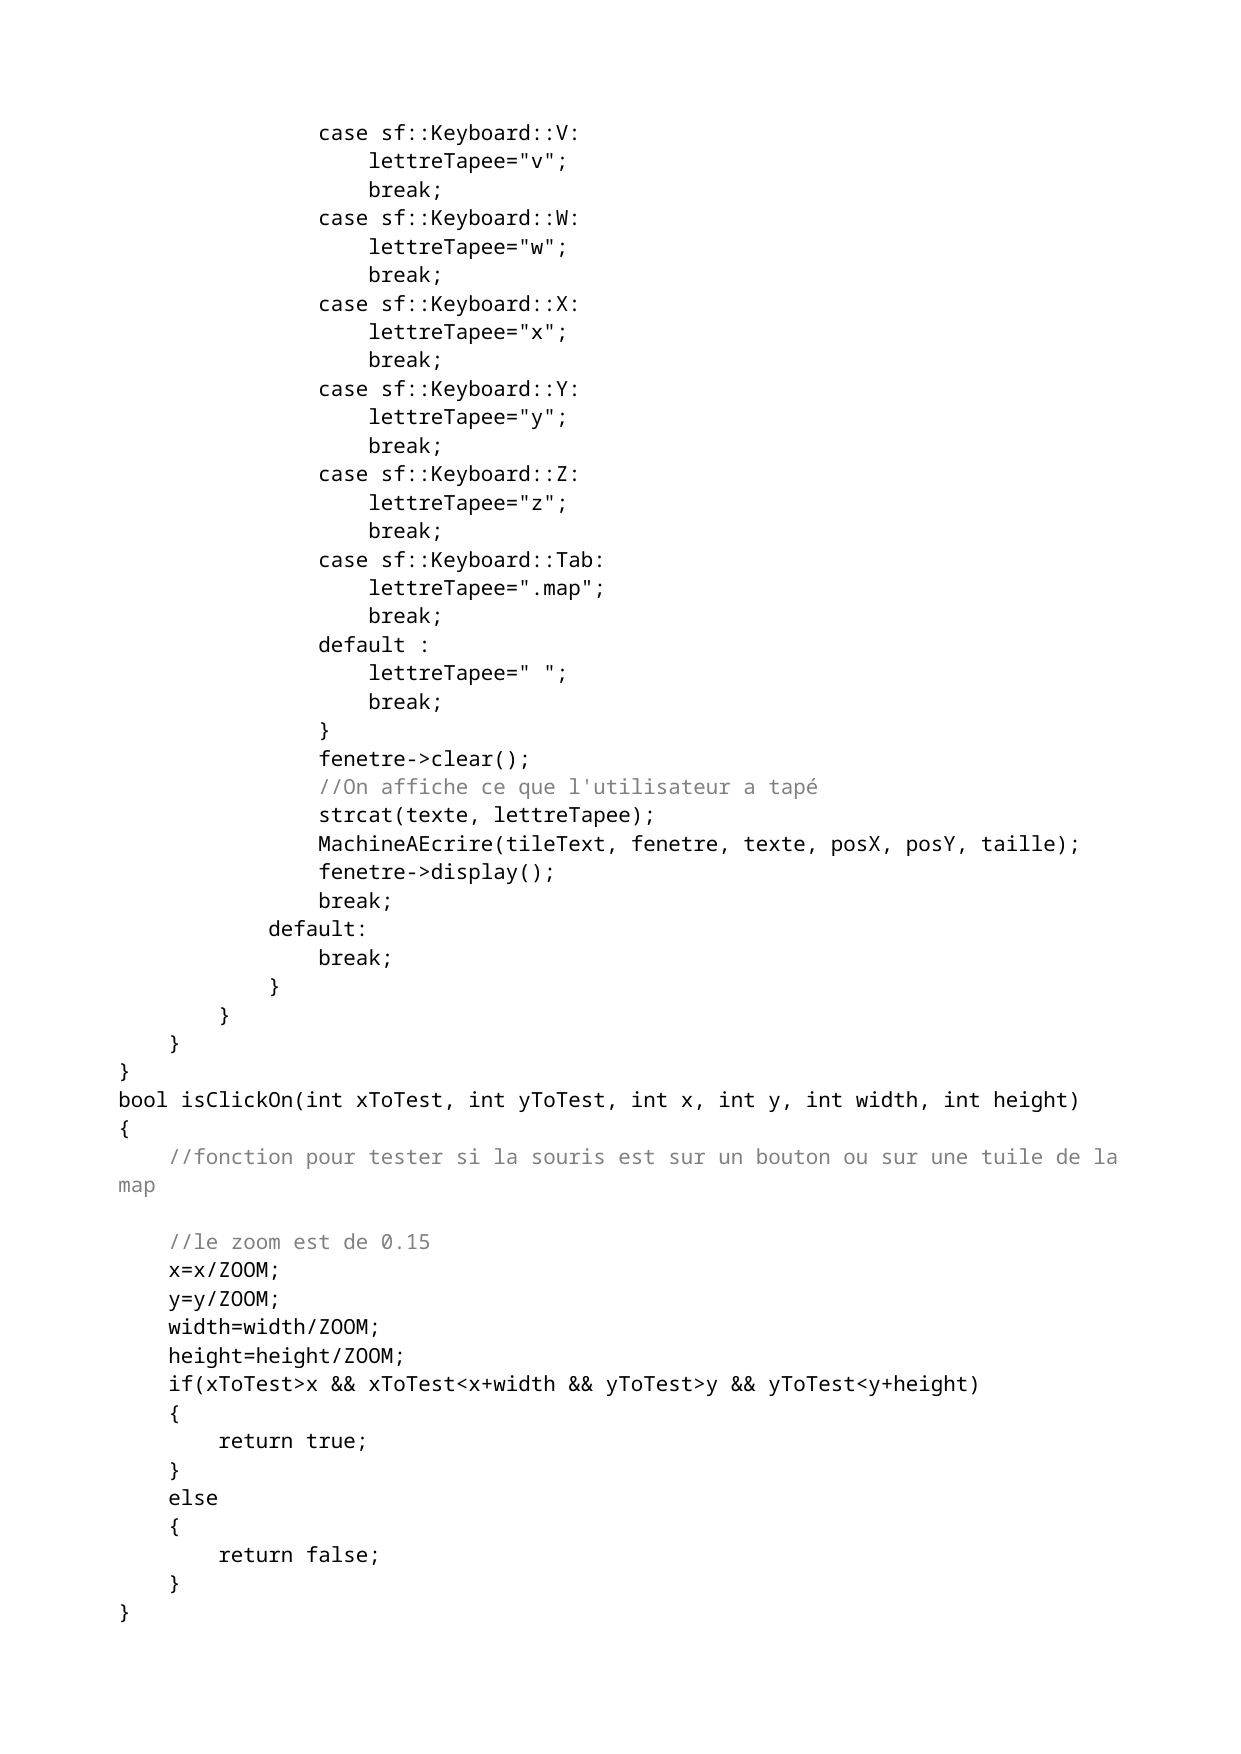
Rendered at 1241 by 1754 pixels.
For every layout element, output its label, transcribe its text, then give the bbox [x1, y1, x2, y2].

text height=height/ZOOM; [118, 1341, 1122, 1369]
text { [118, 1113, 1122, 1142]
text //le zoom est de 0.15 [118, 1227, 1122, 1256]
text } [118, 1028, 1122, 1057]
text } [118, 1455, 1122, 1483]
text default: [118, 914, 1122, 943]
text break; [118, 431, 1122, 459]
text return false; [118, 1540, 1122, 1568]
text return true; [118, 1426, 1122, 1455]
text } [118, 1000, 1122, 1028]
text case sf::Keyboard::Z: [118, 459, 1122, 488]
text lettreTapee="z"; [118, 488, 1122, 516]
text default : [118, 630, 1122, 658]
text MachineAEcrire(tileText, fenetre, texte, posX, posY, taille); [118, 829, 1122, 857]
text lettreTapee="x"; [118, 317, 1122, 346]
text if(xToTest>x && xToTest<x+width && yToTest>y && yToTest<y+height) [118, 1369, 1122, 1398]
text break; [118, 260, 1122, 289]
text lettreTapee=".map"; [118, 573, 1122, 602]
text else [118, 1483, 1122, 1512]
text strcat(texte, lettreTapee); [118, 801, 1122, 829]
text x=x/ZOOM; [118, 1256, 1122, 1284]
text lettreTapee="v"; [118, 147, 1122, 175]
text fenetre->display(); [118, 857, 1122, 886]
text { [118, 1398, 1122, 1426]
text break; [118, 687, 1122, 715]
text break; [118, 175, 1122, 203]
text lettreTapee=" "; [118, 658, 1122, 687]
text } [118, 715, 1122, 744]
text break; [118, 943, 1122, 971]
text case sf::Keyboard::V: [118, 118, 1122, 147]
text y=y/ZOOM; [118, 1284, 1122, 1312]
text break; [118, 886, 1122, 914]
text { [118, 1512, 1122, 1540]
text } [118, 1568, 1122, 1597]
text case sf::Keyboard::Tab: [118, 545, 1122, 573]
text //fonction pour tester si la souris est sur un bouton ou sur une tuile de la map [118, 1142, 1122, 1199]
text fenetre->clear(); [118, 744, 1122, 772]
text case sf::Keyboard::X: [118, 289, 1122, 317]
text } [118, 1597, 1122, 1625]
text lettreTapee="w"; [118, 232, 1122, 260]
text //On affiche ce que l'utilisateur a tapé [118, 772, 1122, 801]
text break; [118, 602, 1122, 630]
text case sf::Keyboard::W: [118, 203, 1122, 232]
text } [118, 1057, 1122, 1085]
text break; [118, 516, 1122, 545]
text bool isClickOn(int xToTest, int yToTest, int x, int y, int width, int height) [118, 1085, 1122, 1113]
text lettreTapee="y"; [118, 402, 1122, 431]
text case sf::Keyboard::Y: [118, 374, 1122, 402]
text break; [118, 346, 1122, 374]
text width=width/ZOOM; [118, 1312, 1122, 1341]
text } [118, 971, 1122, 1000]
